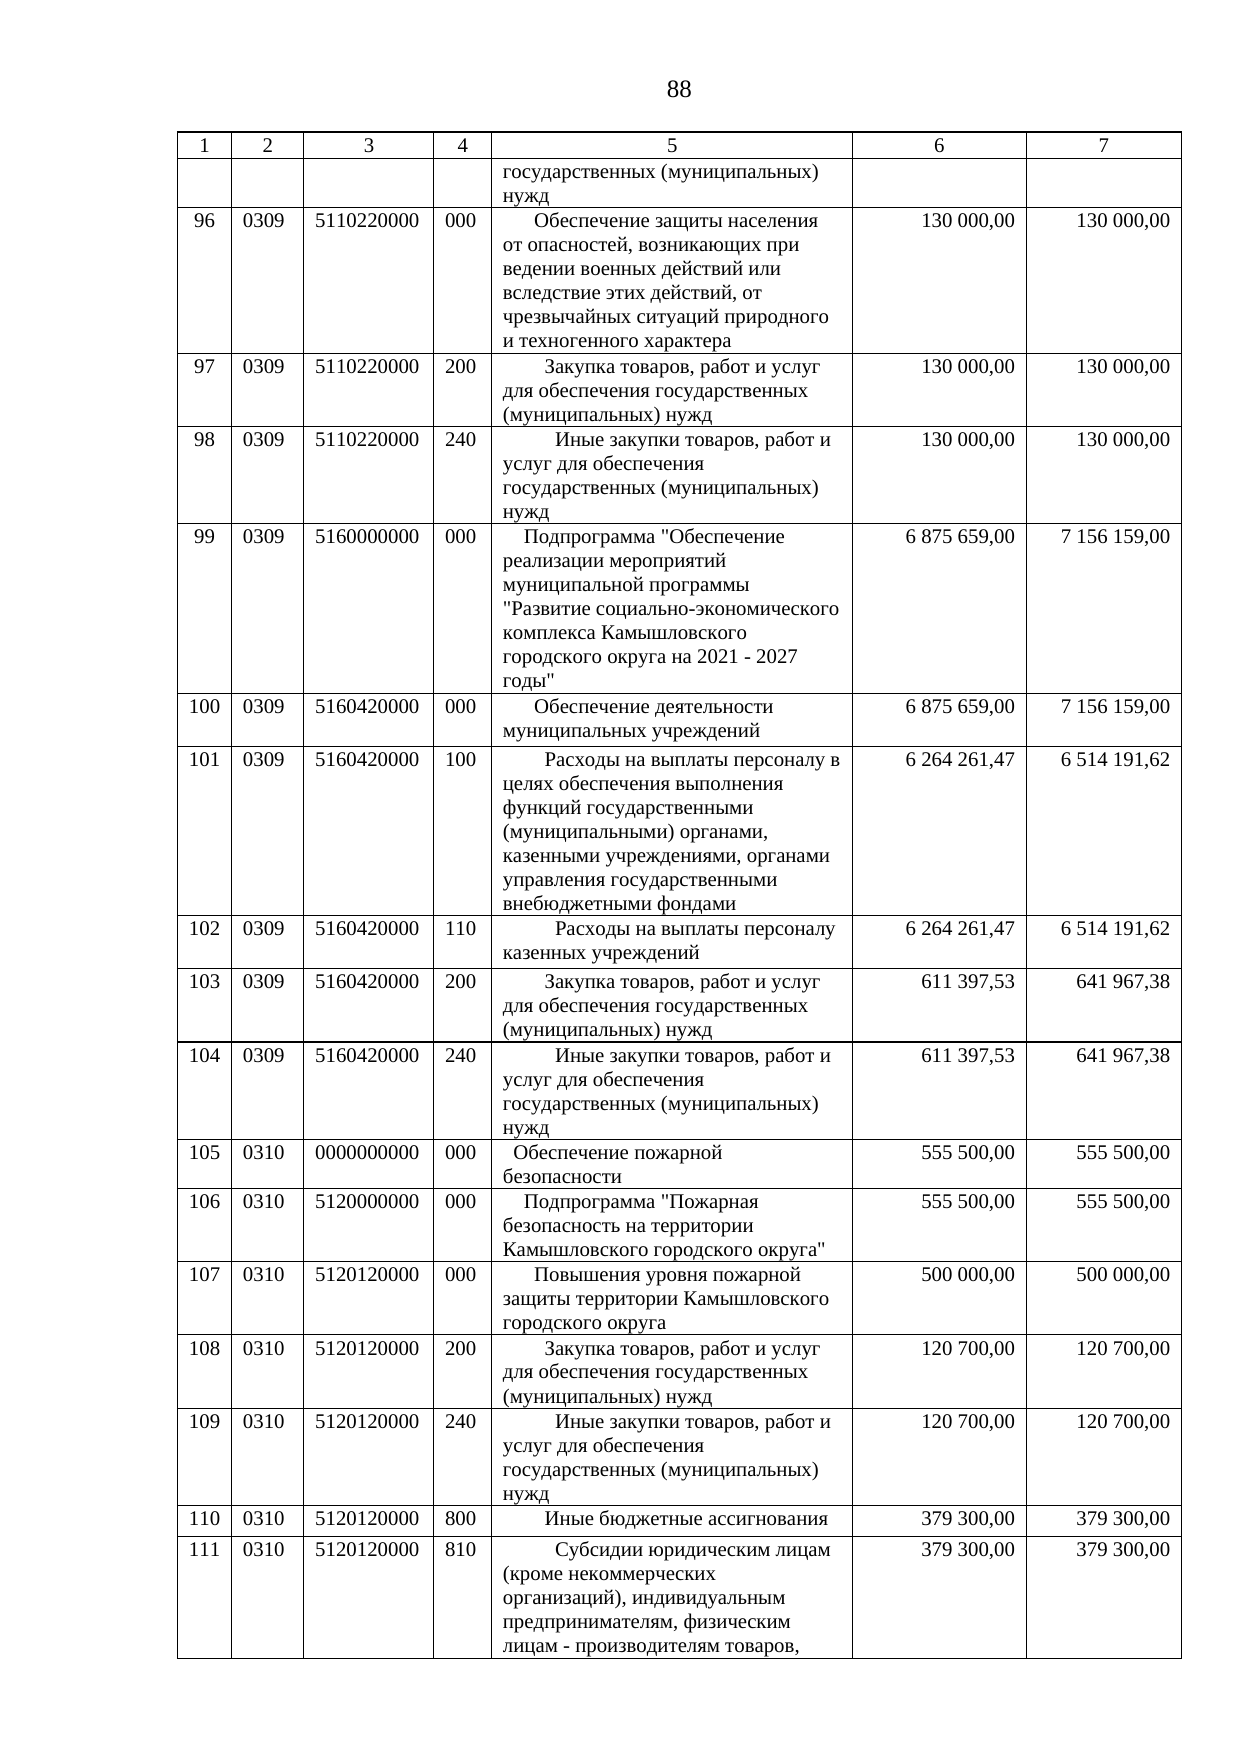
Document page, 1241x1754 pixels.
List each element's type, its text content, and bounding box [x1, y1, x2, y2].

table_cell 000 [434, 1140, 491, 1188]
table_cell Субсидии юридическим лицам (кроме некоммерческих организаций), индивидуальным предпринимателям, физическим лицам - производителям товаров, [492, 1537, 852, 1657]
table_cell 0309 [232, 354, 303, 426]
table_cell Закупка товаров, работ и услуг для обеспечения государственных (муниципальных) нужд [492, 354, 852, 426]
table_cell 555 500,00 [853, 1140, 1026, 1188]
table_cell 240 [434, 427, 491, 523]
table_cell 0310 [232, 1537, 303, 1657]
table_cell 0309 [232, 969, 303, 1041]
table_cell 110 [434, 916, 491, 968]
table_cell 810 [434, 1537, 491, 1657]
table_cell 5120120000 [304, 1335, 433, 1408]
table_cell 130 000,00 [853, 427, 1026, 523]
table_cell 5120120000 [304, 1262, 433, 1334]
table_cell 0310 [232, 1262, 303, 1334]
table_cell Закупка товаров, работ и услуг для обеспечения государственных (муниципальных) нужд [492, 969, 852, 1041]
table_cell Закупка товаров, работ и услуг для обеспечения государственных (муниципальных) нужд [492, 1335, 852, 1408]
table_cell 110 [178, 1506, 231, 1536]
table_header 5 [492, 133, 852, 158]
table_cell Иные бюджетные ассигнования [492, 1506, 852, 1536]
table_cell 0309 [232, 916, 303, 968]
table_cell 130 000,00 [853, 354, 1026, 426]
table_cell 120 700,00 [853, 1409, 1026, 1505]
table_cell 108 [178, 1335, 231, 1408]
table_cell 800 [434, 1506, 491, 1536]
table_cell 200 [434, 969, 491, 1041]
table_cell 0309 [232, 524, 303, 692]
table_cell 107 [178, 1262, 231, 1334]
table_cell 5110220000 [304, 208, 433, 352]
table_cell 555 500,00 [1027, 1189, 1181, 1261]
table_cell 379 300,00 [853, 1537, 1026, 1657]
table_cell 0309 [232, 1043, 303, 1139]
table_cell 6 514 191,62 [1027, 747, 1181, 915]
table_cell 0310 [232, 1140, 303, 1188]
table_cell 0309 [232, 427, 303, 523]
table_cell 100 [178, 694, 231, 746]
table_cell 5160420000 [304, 694, 433, 746]
table_header 2 [232, 133, 303, 158]
table_cell Обеспечение защиты населения от опасностей, возникающих при ведении военных действий или вследствие этих действий, от чрезвычайных ситуаций природного и техногенного характера [492, 208, 852, 352]
table_cell 379 300,00 [1027, 1537, 1181, 1657]
table_cell 0309 [232, 694, 303, 746]
table_cell 6 875 659,00 [853, 524, 1026, 692]
table_cell 0310 [232, 1335, 303, 1408]
table_cell 120 700,00 [853, 1335, 1026, 1408]
table_cell 120 700,00 [1027, 1409, 1181, 1505]
table_cell 5110220000 [304, 354, 433, 426]
table_cell [434, 159, 491, 207]
table_cell 5160420000 [304, 969, 433, 1041]
table_cell 6 514 191,62 [1027, 916, 1181, 968]
table_cell 6 264 261,47 [853, 747, 1026, 915]
table_cell Расходы на выплаты персоналу в целях обеспечения выполнения функций государственными (муниципальными) органами, казенными учреждениями, органами управления государственными внебюджетными фондами [492, 747, 852, 915]
table_cell 0309 [232, 208, 303, 352]
table_cell 105 [178, 1140, 231, 1188]
table_cell [178, 159, 231, 207]
table_cell Расходы на выплаты персоналу казенных учреждений [492, 916, 852, 968]
table_cell 0310 [232, 1409, 303, 1505]
table_cell 5160420000 [304, 1043, 433, 1139]
table_cell 5120120000 [304, 1506, 433, 1536]
table_cell 000 [434, 1262, 491, 1334]
table_cell Повышения уровня пожарной защиты территории Камышловского городского округа [492, 1262, 852, 1334]
table_cell 555 500,00 [853, 1189, 1026, 1261]
table_cell государственных (муниципальных) нужд [492, 159, 852, 207]
table_cell 500 000,00 [1027, 1262, 1181, 1334]
table_cell [1027, 159, 1181, 207]
table_cell 98 [178, 427, 231, 523]
table_cell 5110220000 [304, 427, 433, 523]
table_cell 102 [178, 916, 231, 968]
table_cell 641 967,38 [1027, 1043, 1181, 1139]
table_cell [853, 159, 1026, 207]
table_cell Подпрограмма "Пожарная безопасность на территории Камышловского городского округа" [492, 1189, 852, 1261]
table_header 6 [853, 133, 1026, 158]
table_cell 106 [178, 1189, 231, 1261]
table_cell 000 [434, 694, 491, 746]
table_cell 130 000,00 [1027, 354, 1181, 426]
table_cell 7 156 159,00 [1027, 524, 1181, 692]
table_cell 611 397,53 [853, 1043, 1026, 1139]
table_cell 5160000000 [304, 524, 433, 692]
table_header 4 [434, 133, 491, 158]
table_header 7 [1027, 133, 1181, 158]
table_header 1 [178, 133, 231, 158]
table_cell 130 000,00 [1027, 208, 1181, 352]
table_cell Подпрограмма "Обеспечение реализации мероприятий муниципальной программы "Развитие социально-экономического комплекса Камышловского городского округа на 2021 - 2027 годы" [492, 524, 852, 692]
table_cell 111 [178, 1537, 231, 1657]
table_cell 0000000000 [304, 1140, 433, 1188]
table_cell 5160420000 [304, 747, 433, 915]
table_cell Обеспечение пожарной безопасности [492, 1140, 852, 1188]
table_cell 611 397,53 [853, 969, 1026, 1041]
table_cell 97 [178, 354, 231, 426]
table_cell 0309 [232, 747, 303, 915]
table_cell Обеспечение деятельности муниципальных учреждений [492, 694, 852, 746]
table_cell 0310 [232, 1506, 303, 1536]
table_cell 5120120000 [304, 1409, 433, 1505]
table_cell Иные закупки товаров, работ и услуг для обеспечения государственных (муниципальных) нужд [492, 427, 852, 523]
table_cell 103 [178, 969, 231, 1041]
table_cell [304, 159, 433, 207]
table_cell 7 156 159,00 [1027, 694, 1181, 746]
table_cell Иные закупки товаров, работ и услуг для обеспечения государственных (муниципальных) нужд [492, 1409, 852, 1505]
table_cell 5160420000 [304, 916, 433, 968]
table_cell 100 [434, 747, 491, 915]
table_cell 99 [178, 524, 231, 692]
table_cell 379 300,00 [1027, 1506, 1181, 1536]
table_cell 6 875 659,00 [853, 694, 1026, 746]
table_cell 120 700,00 [1027, 1335, 1181, 1408]
table_cell 500 000,00 [853, 1262, 1026, 1334]
table_cell 5120120000 [304, 1537, 433, 1657]
table_cell 000 [434, 524, 491, 692]
table_cell [232, 159, 303, 207]
table_cell 555 500,00 [1027, 1140, 1181, 1188]
table_header 3 [304, 133, 433, 158]
table_cell 0310 [232, 1189, 303, 1261]
table_cell 641 967,38 [1027, 969, 1181, 1041]
table_cell 240 [434, 1409, 491, 1505]
table_cell 379 300,00 [853, 1506, 1026, 1536]
table_cell 000 [434, 208, 491, 352]
table_cell 130 000,00 [853, 208, 1026, 352]
table_cell 5120000000 [304, 1189, 433, 1261]
table_cell 130 000,00 [1027, 427, 1181, 523]
table_cell 109 [178, 1409, 231, 1505]
table_cell Иные закупки товаров, работ и услуг для обеспечения государственных (муниципальных) нужд [492, 1043, 852, 1139]
table_cell 240 [434, 1043, 491, 1139]
table_cell 6 264 261,47 [853, 916, 1026, 968]
table_cell 96 [178, 208, 231, 352]
table_cell 101 [178, 747, 231, 915]
table_cell 000 [434, 1189, 491, 1261]
table_cell 200 [434, 1335, 491, 1408]
table_cell 104 [178, 1043, 231, 1139]
table_cell 200 [434, 354, 491, 426]
